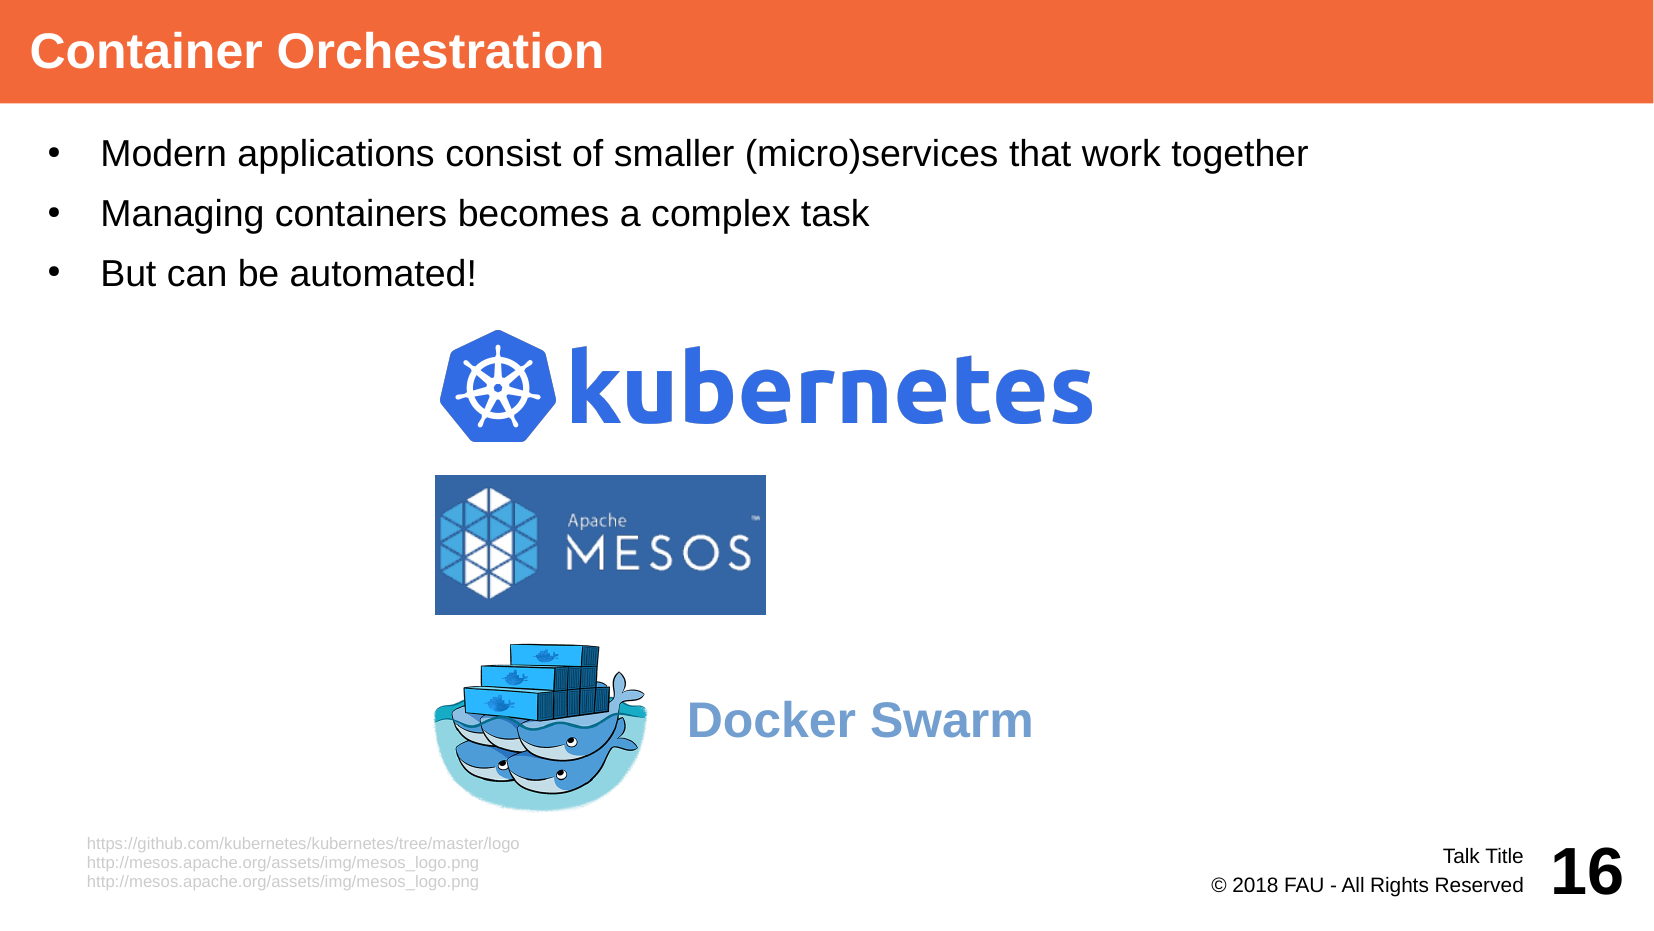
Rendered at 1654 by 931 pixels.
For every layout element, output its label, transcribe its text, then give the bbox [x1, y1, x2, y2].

text_box Docker Swarm [675, 680, 1276, 760]
list Modern applications consist of smaller (micro)services that work together Managing containers becomes a complex task But can be automated! [29, 132, 1625, 331]
text_box https://github.com/kubernetes/kubernetes/tree/master/logo http://mesos.apache.org/assets/img/mesos_logo.png http://mesos.apache.org/assets/img/mesos_logo.png [75, 822, 1051, 903]
title Container Orchestration [0, 0, 1654, 104]
picture [440, 330, 556, 442]
picture [435, 474, 767, 616]
picture [414, 618, 673, 833]
picture [572, 346, 1092, 424]
